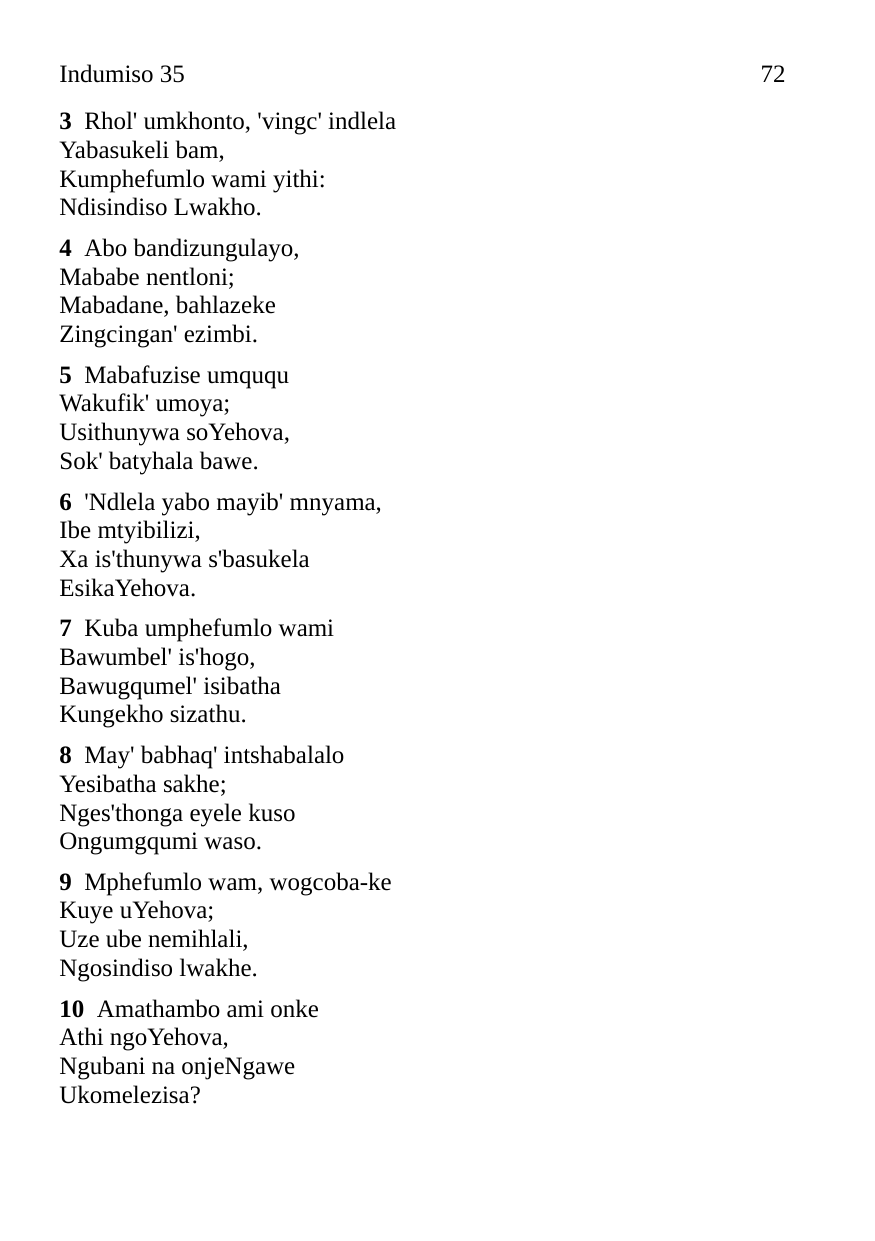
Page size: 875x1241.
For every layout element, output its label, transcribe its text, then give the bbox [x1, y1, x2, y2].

text Ngosindiso lwakhe. [59, 953, 786, 982]
text Uze ube nemihlali, [59, 924, 786, 953]
text EsikaYehova. [59, 573, 786, 602]
text Usithunywa soYehova, [59, 417, 786, 446]
text Yesibatha sakhe; [59, 769, 786, 798]
text Athi ngoYehova, [59, 1022, 786, 1051]
text 8 May' babhaq' intshabalalo [59, 740, 786, 769]
text 6 'Ndlela yabo mayib' mnyama, [59, 487, 786, 515]
text Ndisindiso Lwakho. [59, 192, 786, 221]
text Kumphefumlo wami yithi: [59, 164, 786, 192]
text Ukomelezisa? [59, 1080, 786, 1109]
text Ongumgqumi waso. [59, 826, 786, 855]
text Wakufik' umoya; [59, 388, 786, 417]
text Nges'thonga eyele kuso [59, 798, 786, 826]
text 4 Abo bandizungulayo, [59, 233, 786, 262]
text Bawumbel' is'hogo, [59, 642, 786, 671]
text Bawugqumel' isibatha [59, 671, 786, 699]
text 3 Rhol' umkhonto, 'vingc' indlela [59, 106, 786, 135]
text 5 Mabafuzise umququ [59, 360, 786, 388]
text Yabasukeli bam, [59, 135, 786, 164]
text Xa is'thunywa s'basukela [59, 544, 786, 573]
text Kungekho sizathu. [59, 699, 786, 728]
text Mabadane, bahlazeke [59, 291, 786, 319]
text Ibe mtyibilizi, [59, 515, 786, 544]
text 10 Amathambo ami onke [59, 994, 786, 1022]
text Kuye uYehova; [59, 896, 786, 924]
text 9 Mphefumlo wam, wogcoba-ke [59, 867, 786, 896]
text Sok' batyhala bawe. [59, 446, 786, 475]
text 7 Kuba umphefumlo wami [59, 613, 786, 642]
text Ngubani na onjeNgawe [59, 1051, 786, 1080]
text Mababe nentloni; [59, 262, 786, 291]
text Zingcingan' ezimbi. [59, 319, 786, 348]
